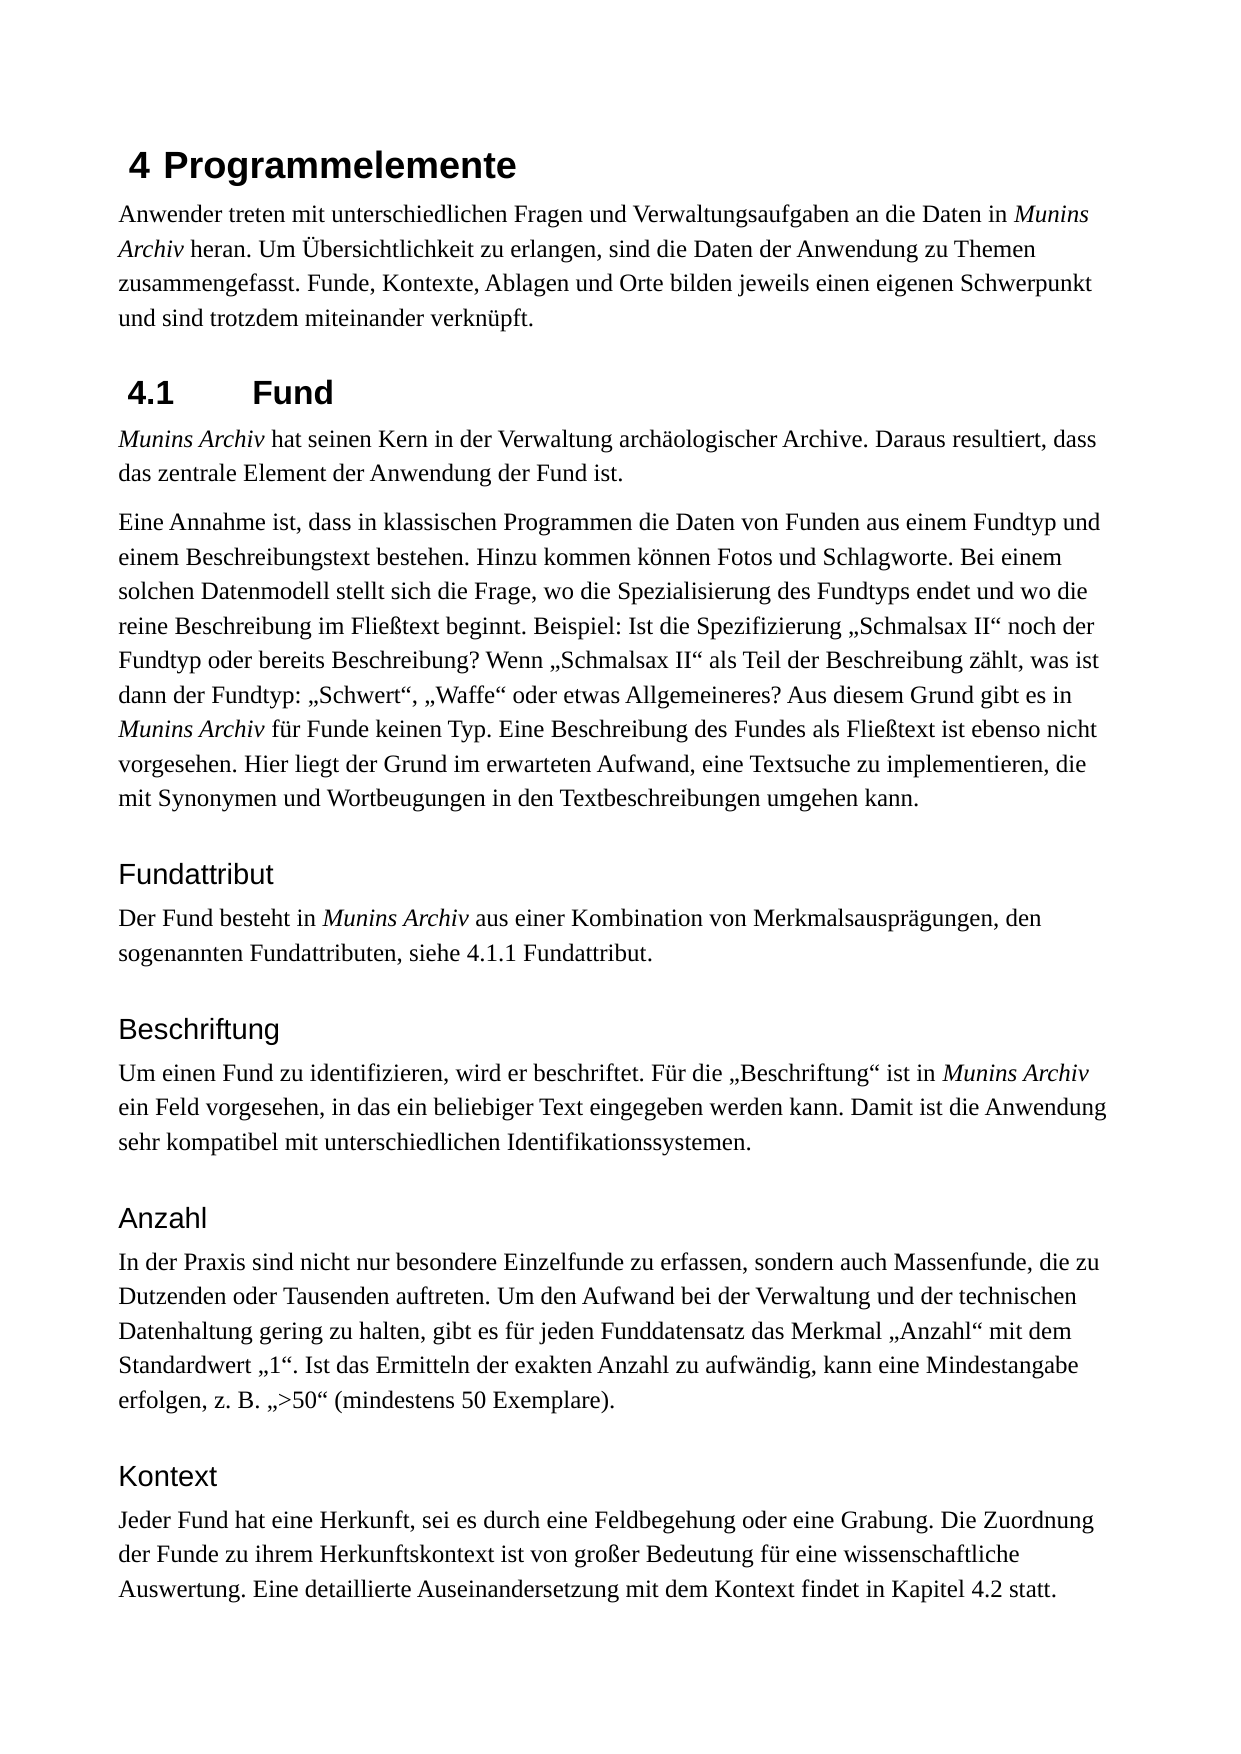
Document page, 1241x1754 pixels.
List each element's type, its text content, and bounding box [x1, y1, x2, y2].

text In der Praxis sind nicht nur besondere Einzelfunde zu erfassen, sondern auch Massenfunde, die zu Dutzenden oder Tausenden auftreten. Um den Aufwand bei der Verwaltung und der technischen Datenhaltung gering zu halten, gibt es für jeden Funddatensatz das Merkmal „Anzahl“ mit dem Standardwert „1“. Ist das Ermitteln der exakten Anzahl zu aufwändig, kann eine Mindestangabe erfolgen, z. B. „>50“ (mindestens 50 Exemplare). [118, 1247, 1122, 1413]
subtitle Fund [118, 373, 1122, 411]
subtitle Kontext [118, 1459, 1122, 1492]
subtitle Beschriftung [118, 1012, 1122, 1045]
subtitle Fundattribut [118, 857, 1122, 891]
text Anwender treten mit unterschiedlichen Fragen und Verwaltungsaufgaben an die Daten in Munins Archiv heran. Um Übersichtlichkeit zu erlangen, sind die Daten der Anwendung zu Themen zusammengefasst. Funde, Kontexte, Ablagen und Orte bilden jeweils einen eigenen Schwerpunkt und sind trotzdem miteinander verknüpft. [118, 199, 1122, 331]
subtitle Anzahl [118, 1201, 1122, 1234]
text Der Fund besteht in Munins Archiv aus einer Kombination von Merkmalsausprägungen, den sogenannten Fundattributen, siehe 4.1.1 Fundattribut. [118, 903, 1122, 966]
text Jeder Fund hat eine Herkunft, sei es durch eine Feldbegehung oder eine Grabung. Die Zuordnung der Funde zu ihrem Herkunftskontext ist von großer Bedeutung für eine wissenschaftliche Auswertung. Eine detaillierte Auseinandersetzung mit dem Kontext findet in Kapitel 4.2 statt. [118, 1505, 1122, 1603]
text Um einen Fund zu identifizieren, wird er beschriftet. Für die „Beschriftung“ ist in Munins Archiv ein Feld vorgesehen, in das ein beliebiger Text eingegeben werden kann. Damit ist die Anwendung sehr kompatibel mit unterschiedlichen Identifikationssystemen. [118, 1058, 1122, 1156]
subtitle Programmelemente [118, 143, 1122, 187]
text Eine Annahme ist, dass in klassischen Programmen die Daten von Funden aus einem Fundtyp und einem Beschreibungstext bestehen. Hinzu kommen können Fotos und Schlagworte. Bei einem solchen Datenmodell stellt sich die Frage, wo die Spezialisierung des Fundtyps endet und wo die reine Beschreibung im Fließtext beginnt. Beispiel: Ist die Spezifizierung „Schmalsax II“ noch der Fundtyp oder bereits Beschreibung? Wenn „Schmalsax II“ als Teil der Beschreibung zählt, was ist dann der Fundtyp: „Schwert“, „Waffe“ oder etwas Allgemeineres? Aus diesem Grund gibt es in Munins Archiv für Funde keinen Typ. Eine Beschreibung des Fundes als Fließtext ist ebenso nicht vorgesehen. Hier liegt der Grund im erwarteten Aufwand, eine Textsuche zu implementieren, die mit Synonymen und Wortbeugungen in den Textbeschreibungen umgehen kann. [118, 507, 1122, 812]
text Munins Archiv hat seinen Kern in der Verwaltung archäologischer Archive. Daraus resultiert, dass das zentrale Element der Anwendung der Fund ist. [118, 424, 1122, 487]
